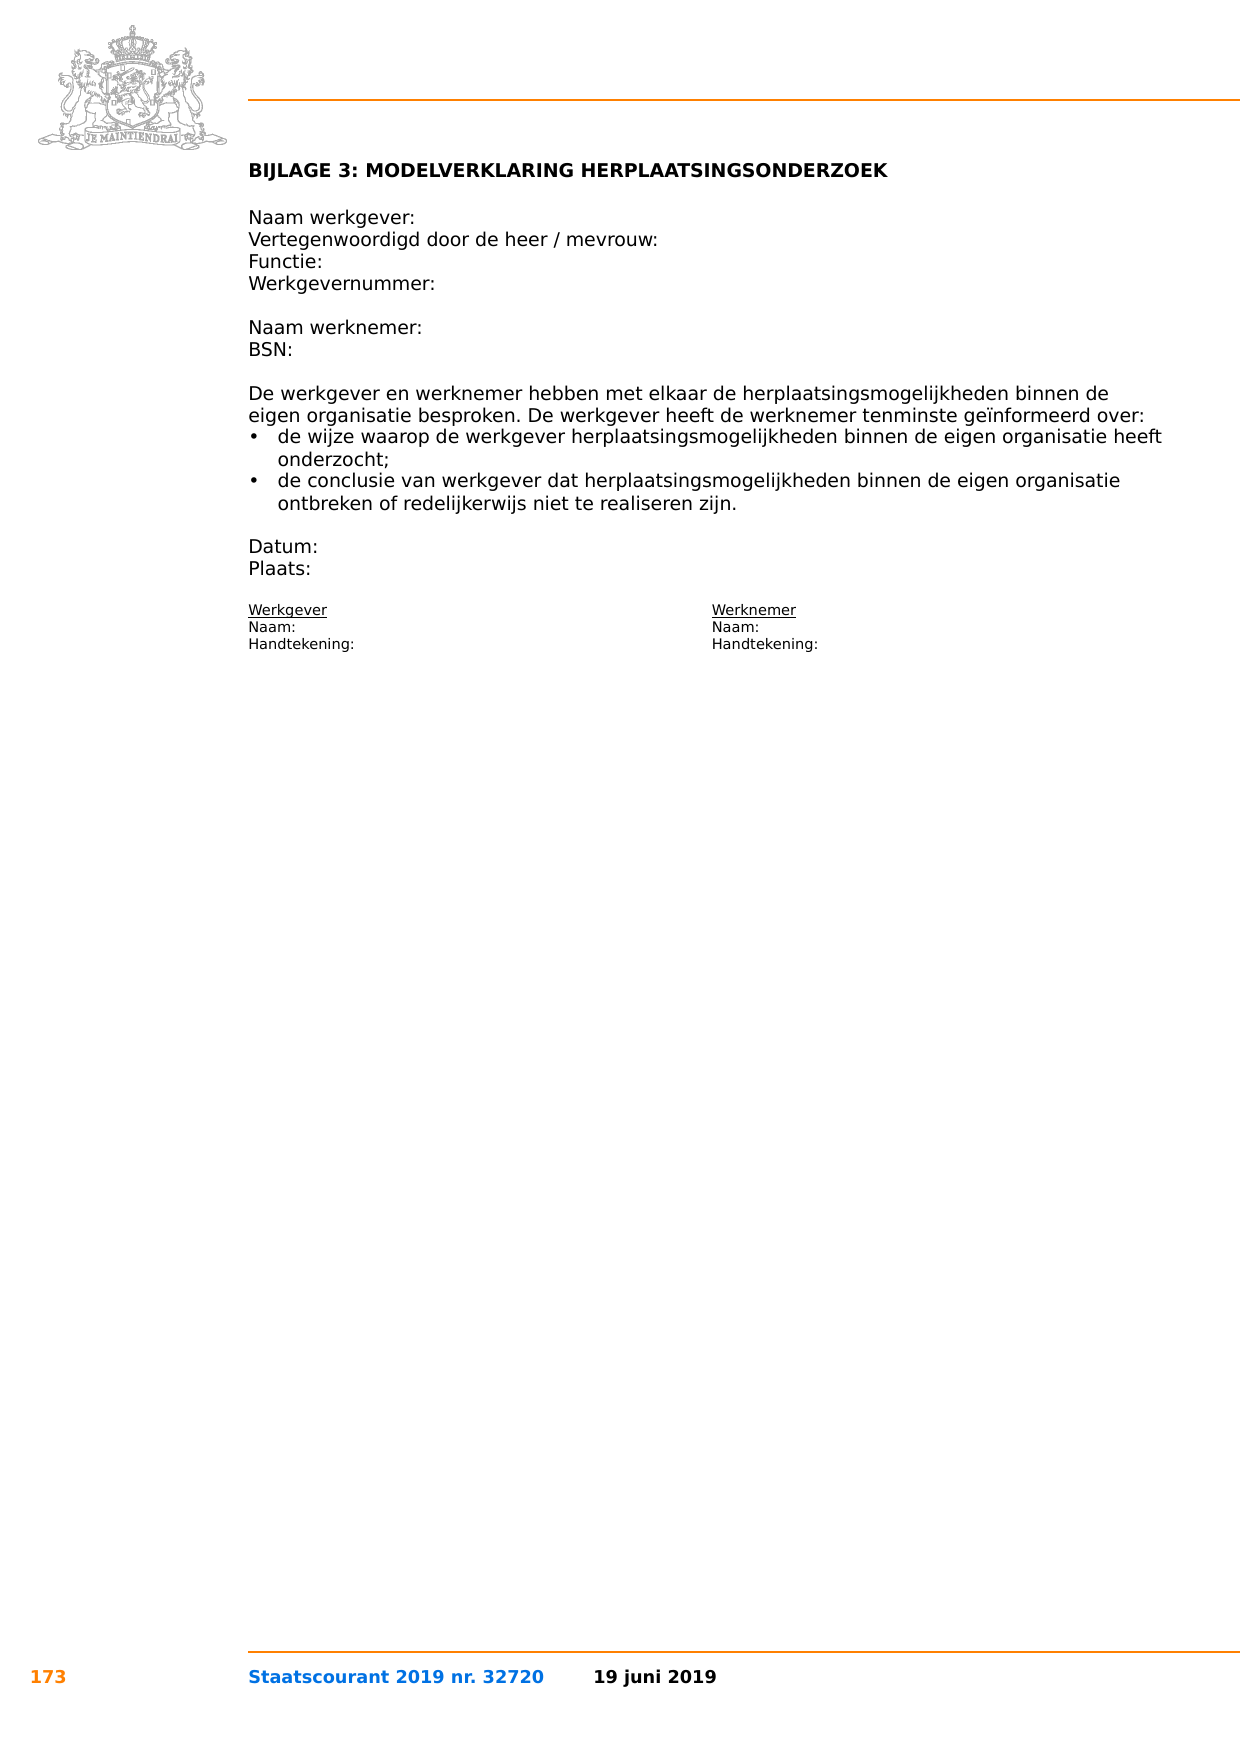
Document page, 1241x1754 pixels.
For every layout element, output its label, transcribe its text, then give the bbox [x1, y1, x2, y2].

text • de wijze waarop de werkgever herplaatsingsmogelijkheden binnen de eigen organisatie heeft onderzocht; [248, 426, 1163, 470]
text Naam werknemer: [248, 317, 1163, 339]
table_header Werkgever [248, 602, 706, 619]
table_cell Naam: [248, 619, 706, 636]
text Naam werkgever: [248, 207, 1163, 229]
text Plaats: [248, 558, 1163, 580]
table_header Werknemer [706, 602, 1163, 619]
text Vertegenwoordigd door de heer / mevrouw: [248, 229, 1163, 251]
text BSN: [248, 339, 1163, 361]
table_cell Handtekening: [706, 636, 1163, 653]
text • de conclusie van werkgever dat herplaatsingsmogelijkheden binnen de eigen organisatie ontbreken of redelijkerwijs niet te realiseren zijn. [248, 470, 1163, 514]
picture [38, 25, 227, 150]
table_cell Naam: [706, 619, 1163, 636]
subtitle BIJLAGE 3: MODELVERKLARING HERPLAATSINGSONDERZOEK [248, 160, 1163, 182]
table_cell Handtekening: [248, 636, 706, 653]
text Functie: [248, 251, 1163, 273]
text De werkgever en werknemer hebben met elkaar de herplaatsingsmogelijkheden binnen de eigen organisatie besproken. De werkgever heeft de werknemer tenminste geïnformeerd over: [248, 382, 1163, 426]
text Datum: [248, 536, 1163, 558]
text Werkgevernummer: [248, 273, 1163, 295]
